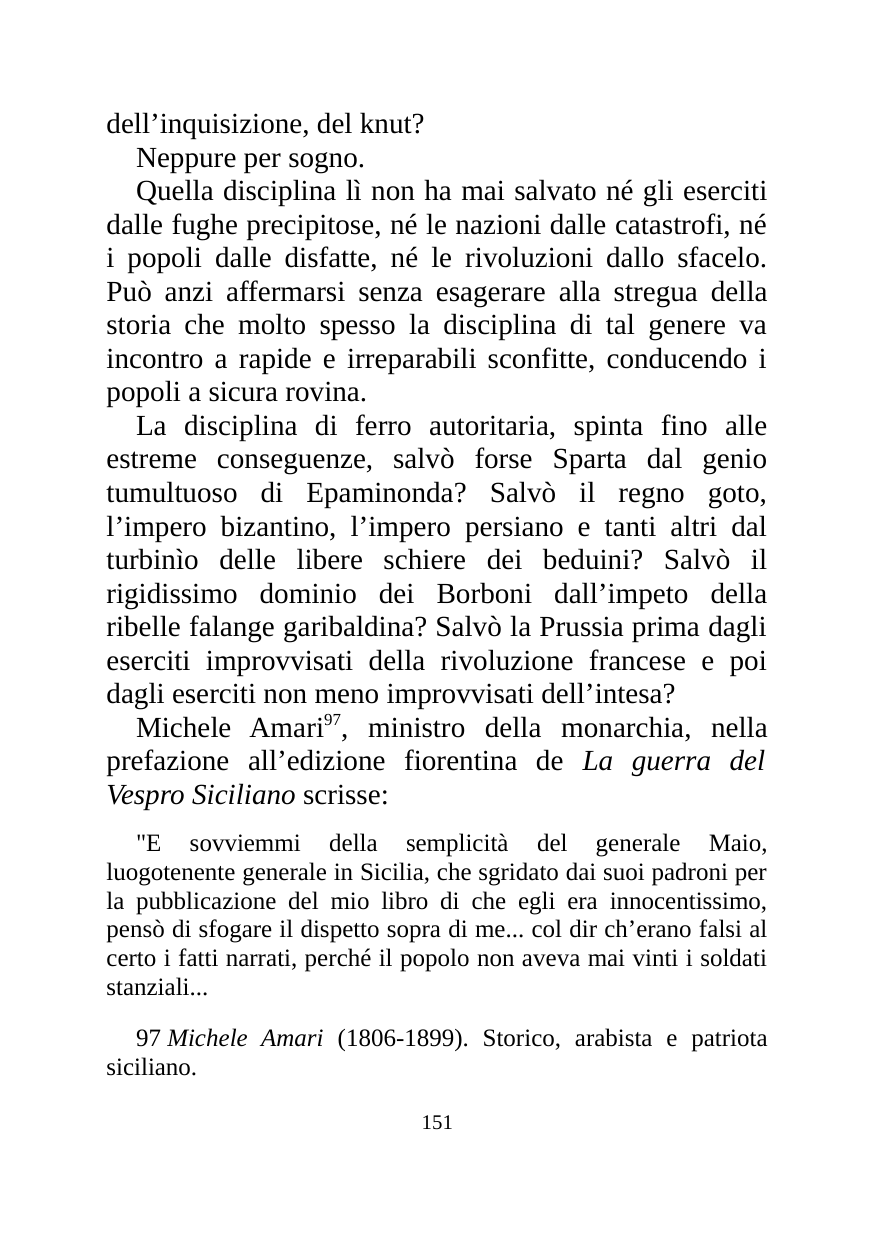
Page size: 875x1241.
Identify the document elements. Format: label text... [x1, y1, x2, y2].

text La disciplina di ferro autoritaria, spinta fino alle estreme conseguenze, salvò forse Sparta dal genio tumultuoso di Epaminonda? Salvò il regno goto, l’impero bizantino, l’impero persiano e tanti altri dal turbinìo delle libere schiere dei beduini? Salvò il rigidissimo dominio dei Borboni dall’impeto della ribelle falange garibaldina? Salvò la Prussia prima dagli eserciti improvvisati della rivoluzione francese e poi dagli eserciti non meno improvvisati dell’intesa? [106, 408, 768, 710]
text Quella disciplina lì non ha mai salvato né gli eserciti dalle fughe precipitose, né le nazioni dalle catastrofi, né i popoli dalle disfatte, né le rivoluzioni dallo sfacelo. Può anzi affermarsi senza esagerare alla stregua della storia che molto spesso la disciplina di tal genere va incontro a rapide e irreparabili sconfitte, conducendo i popoli a sicura rovina. [106, 173, 768, 408]
text Neppure per sogno. [106, 140, 768, 173]
text Michele Amari (1806-1899). Storico, arabista e patriota siciliano. [106, 1023, 768, 1080]
text "E sovviemmi della semplicità del generale Maio, luogotenente generale in Sicilia, che sgridato dai suoi padroni per la pubblicazione del mio libro di che egli era innocentissimo, pensò di sfogare il dispetto sopra di me... col dir ch’erano falsi al certo i fatti narrati, perché il popolo non aveva mai vinti i soldati stanziali... [106, 828, 768, 1001]
text Michele Amari, ministro della monarchia, nella prefazione all’edizione fiorentina de La guerra del Vespro Siciliano scrisse: [106, 710, 768, 811]
text dell’inquisizione, del knut? [106, 106, 768, 140]
